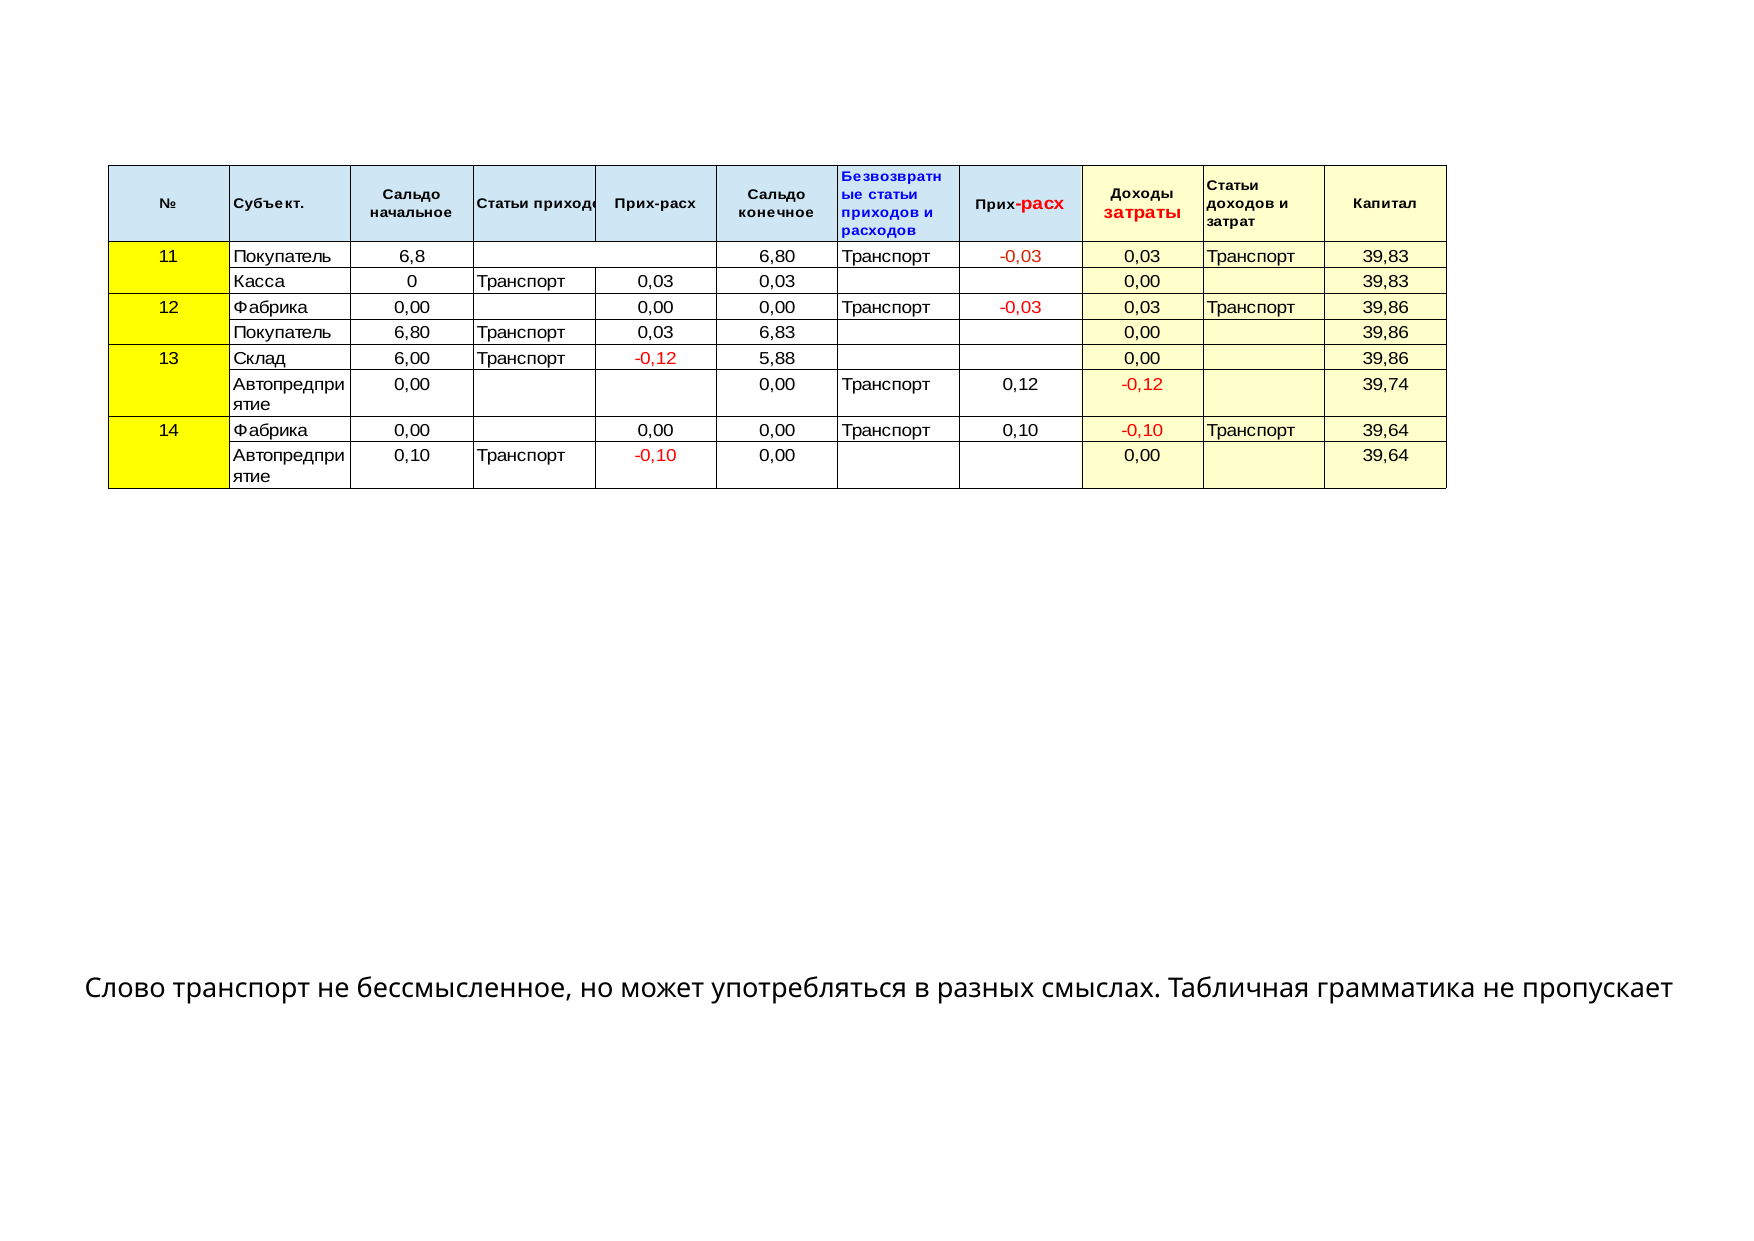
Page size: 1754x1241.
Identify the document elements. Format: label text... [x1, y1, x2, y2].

text Слово транспорт не бессмысленное, но может употребляться в разных смыслах. Табличная грамматика не пропускает [47, 969, 1676, 1006]
